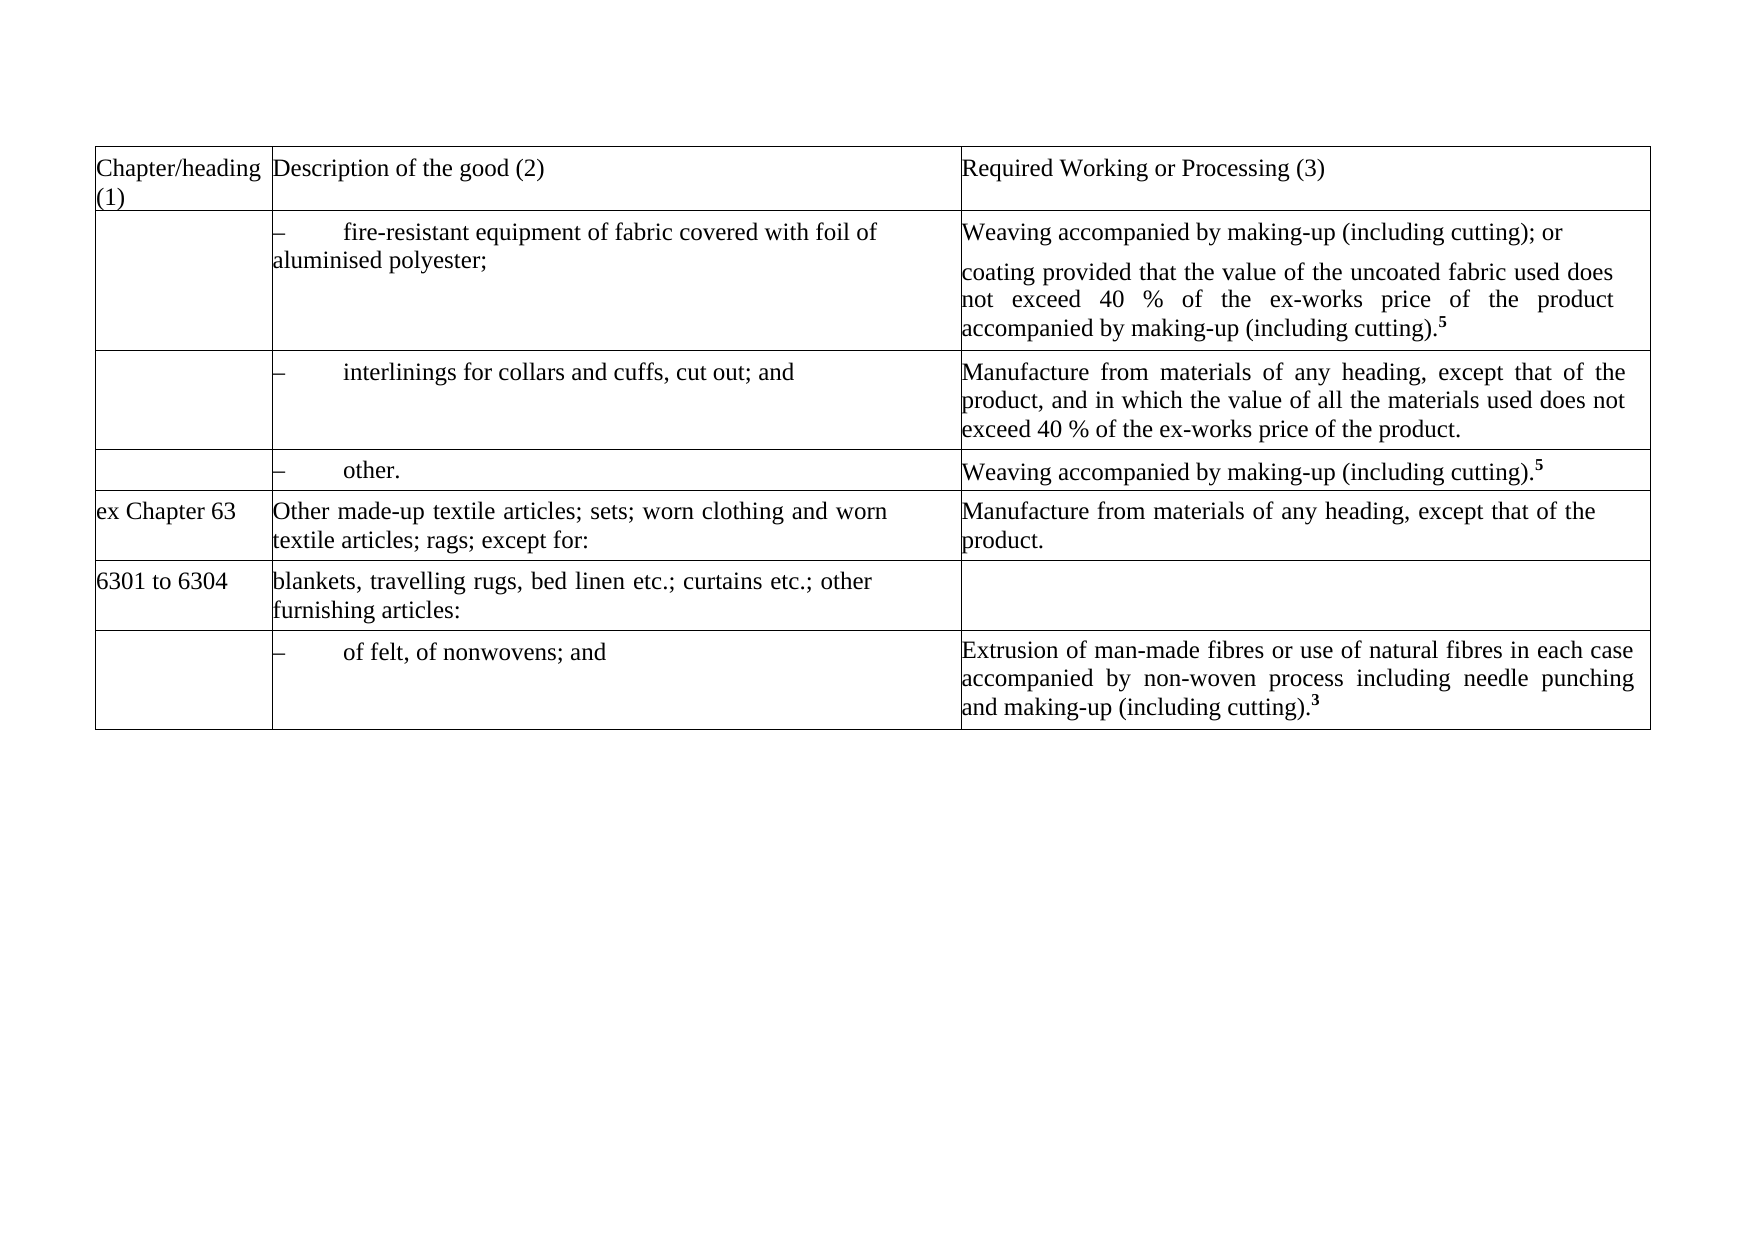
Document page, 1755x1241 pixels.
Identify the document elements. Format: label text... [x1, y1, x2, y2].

table_cell Weaving accompanied by making-up (including cutting); or coating provided that the value of the uncoated fabric used does not exceed 40 % of the ex-works price of the product accompanied by making-up (including cutting).5 [962, 211, 1650, 350]
table_cell [96, 211, 272, 350]
table_cell – interlinings for collars and cuffs, cut out; and [273, 351, 961, 449]
table_cell Extrusion of man-made fibres or use of natural fibres in each case accompanied by non-woven process including needle punching and making-up (including cutting).3 [962, 631, 1650, 729]
table_cell – of felt, of nonwovens; and [273, 631, 961, 729]
table_cell Other made-up textile articles; sets; worn clothing and worn textile articles; rags; except for: [273, 491, 961, 560]
table_cell – fire-resistant equipment of fabric covered with foil of aluminised polyester; [273, 211, 961, 350]
table_cell blankets, travelling rugs, bed linen etc.; curtains etc.; other furnishing articles: [273, 561, 961, 630]
table_cell Manufacture from materials of any heading, except that of the product, and in which the value of all the materials used does not exceed 40 % of the ex-works price of the product. [962, 351, 1650, 449]
table_header Chapter/heading (1) [96, 147, 272, 210]
table_cell [96, 450, 272, 490]
table_cell ex Chapter 63 [96, 491, 272, 560]
table_cell [96, 351, 272, 449]
table_cell – other. [273, 450, 961, 490]
table_cell [962, 561, 1650, 630]
table_header Required Working or Processing (3) [962, 147, 1650, 210]
table_cell 6301 to 6304 [96, 561, 272, 630]
table_cell [96, 631, 272, 729]
table_cell Manufacture from materials of any heading, except that of the product. [962, 491, 1650, 560]
table_header Description of the good (2) [273, 147, 961, 210]
table_cell Weaving accompanied by making-up (including cutting).5 [962, 450, 1650, 490]
